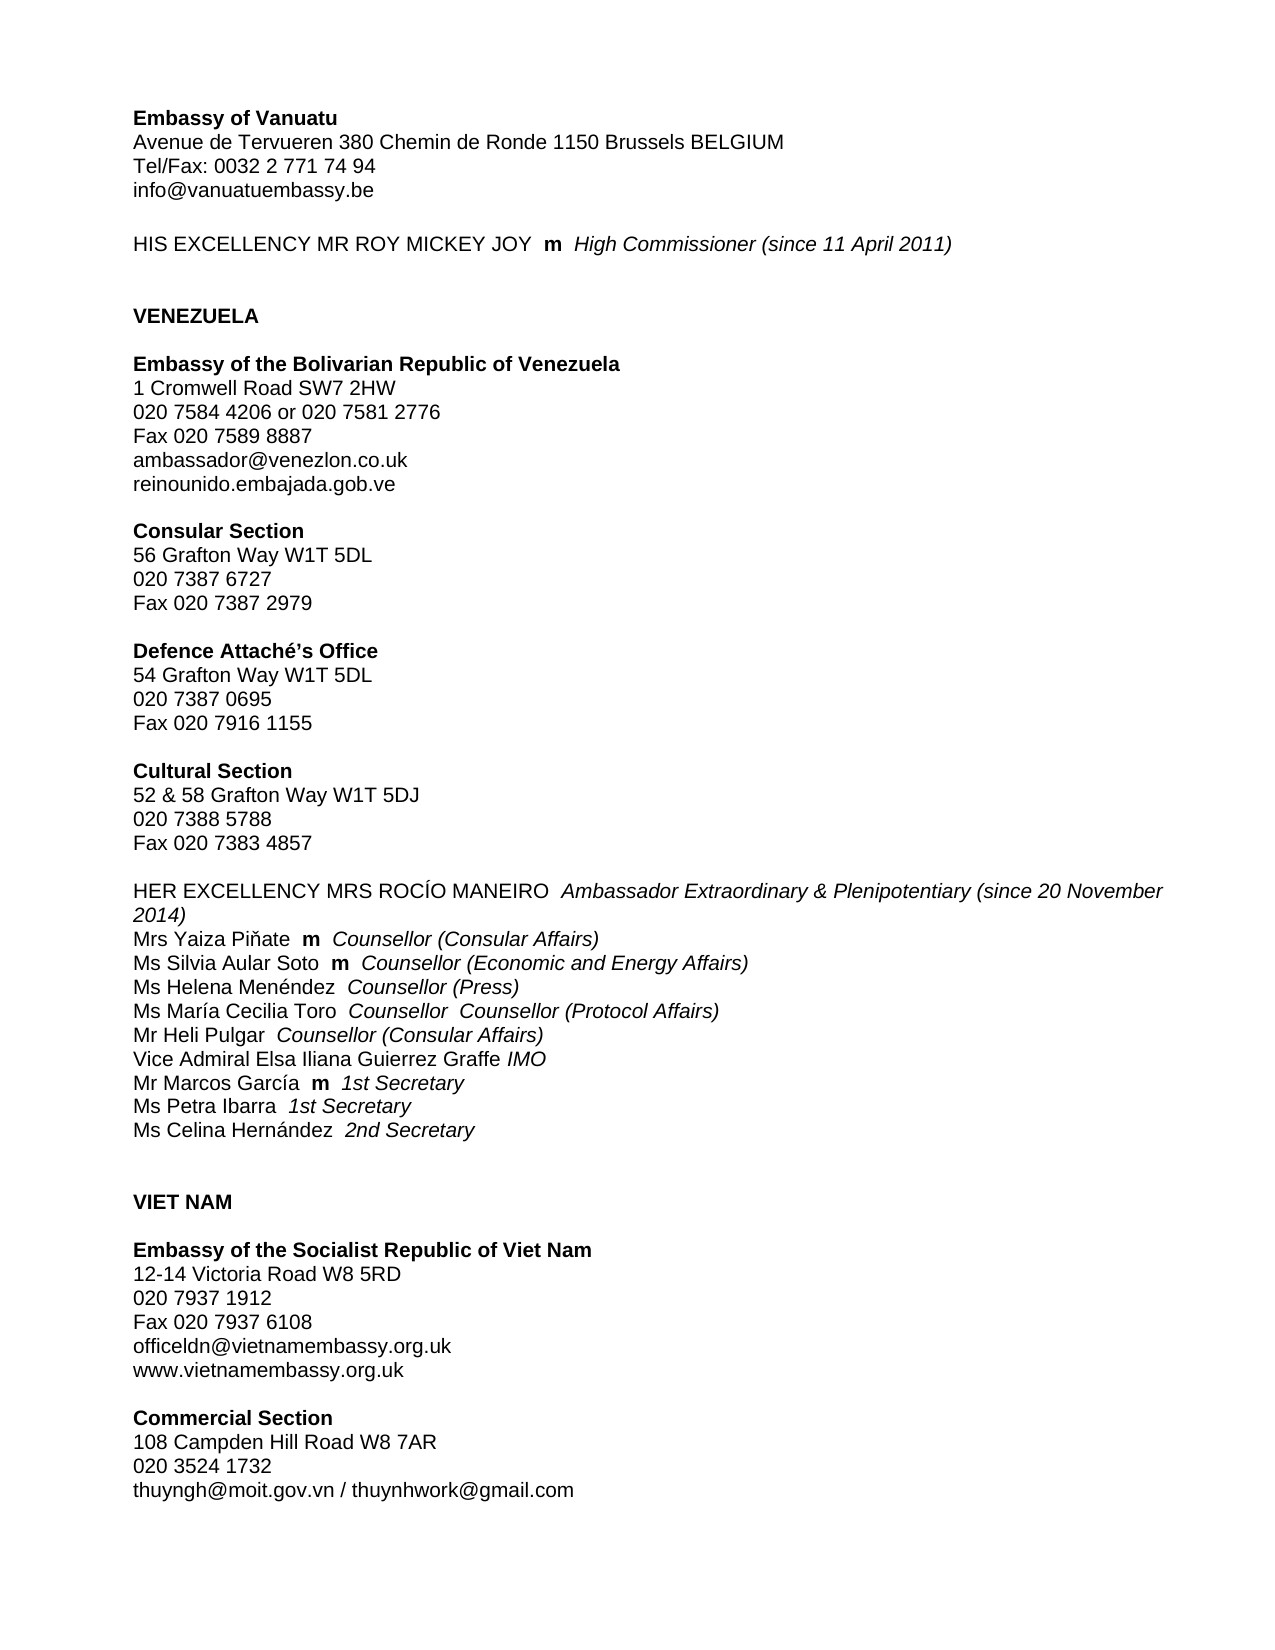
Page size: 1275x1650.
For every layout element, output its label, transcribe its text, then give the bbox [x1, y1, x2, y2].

text Embassy of the Socialist Republic of Viet Nam [133, 1238, 1181, 1262]
text Defence Attaché’s Office [133, 639, 1181, 663]
text 020 7387 0695 [133, 687, 1181, 711]
text Cultural Section [133, 759, 1181, 783]
text Ms Petra Ibarra 1st Secretary [133, 1094, 1181, 1118]
text Fax 020 7383 4857 [133, 831, 1181, 855]
text Consular Section [133, 519, 1181, 543]
text reinounido.embajada.gob.ve [133, 471, 1181, 495]
text thuyngh@moit.gov.vn / thuynhwork@gmail.com [133, 1478, 1181, 1502]
text Fax 020 7916 1155 [133, 711, 1181, 735]
text 12-14 Victoria Road W8 5RD [133, 1262, 1181, 1286]
text Ms Celina Hernández 2nd Secretary [133, 1118, 1181, 1142]
text 56 Grafton Way W1T 5DL [133, 543, 1181, 567]
text Mrs Yaiza Piňate m Counsellor (Consular Affairs) [133, 927, 1181, 951]
text officeldn@vietnamembassy.org.uk [133, 1334, 1181, 1358]
text VENEZUELA [133, 304, 1181, 328]
text Commercial Section [133, 1406, 1181, 1430]
text Vice Admiral Elsa Iliana Guierrez Graffe IMO [133, 1046, 1181, 1070]
text ambassador@venezlon.co.uk [133, 447, 1181, 471]
text Fax 020 7589 8887 [133, 423, 1181, 447]
text www.vietnamembassy.org.uk [133, 1358, 1181, 1382]
text 020 7387 6727 [133, 567, 1181, 591]
text 020 3524 1732 [133, 1454, 1181, 1478]
text Embassy of the Bolivarian Republic of Venezuela [133, 352, 1181, 376]
text 52 & 58 Grafton Way W1T 5DJ [133, 783, 1181, 807]
text HIS EXCELLENCY MR ROY MICKEY JOY m High Commissioner (since 11 April 2011) [133, 232, 1181, 256]
text 1 Cromwell Road SW7 2HW [133, 376, 1181, 399]
text Ms Silvia Aular Soto m Counsellor (Economic and Energy Affairs) [133, 951, 1181, 974]
text Embassy of Vanuatu Avenue de Tervueren 380 Chemin de Ronde 1150 Brussels BELGIUM Tel/Fax: 0032 2 771 74 94 info@vanuatuembassy.be [133, 106, 1181, 232]
text 020 7937 1912 [133, 1286, 1181, 1310]
text Fax 020 7387 2979 [133, 591, 1181, 615]
text 020 7388 5788 [133, 807, 1181, 831]
text HER EXCELLENCY MRS ROCÍO MANEIRO Ambassador Extraordinary & Plenipotentiary (since 20 November 2014) [133, 879, 1181, 927]
text 54 Grafton Way W1T 5DL [133, 663, 1181, 687]
text 020 7584 4206 or 020 7581 2776 [133, 399, 1181, 423]
text Mr Heli Pulgar Counsellor (Consular Affairs) [133, 1022, 1181, 1046]
text VIET NAM [133, 1190, 1181, 1214]
text Ms Helena Menéndez Counsellor (Press) [133, 974, 1181, 998]
text Fax 020 7937 6108 [133, 1310, 1181, 1334]
text Ms María Cecilia Toro Counsellor Counsellor (Protocol Affairs) [133, 998, 1181, 1022]
text 108 Campden Hill Road W8 7AR [133, 1430, 1181, 1454]
text Mr Marcos García m 1st Secretary [133, 1070, 1181, 1094]
